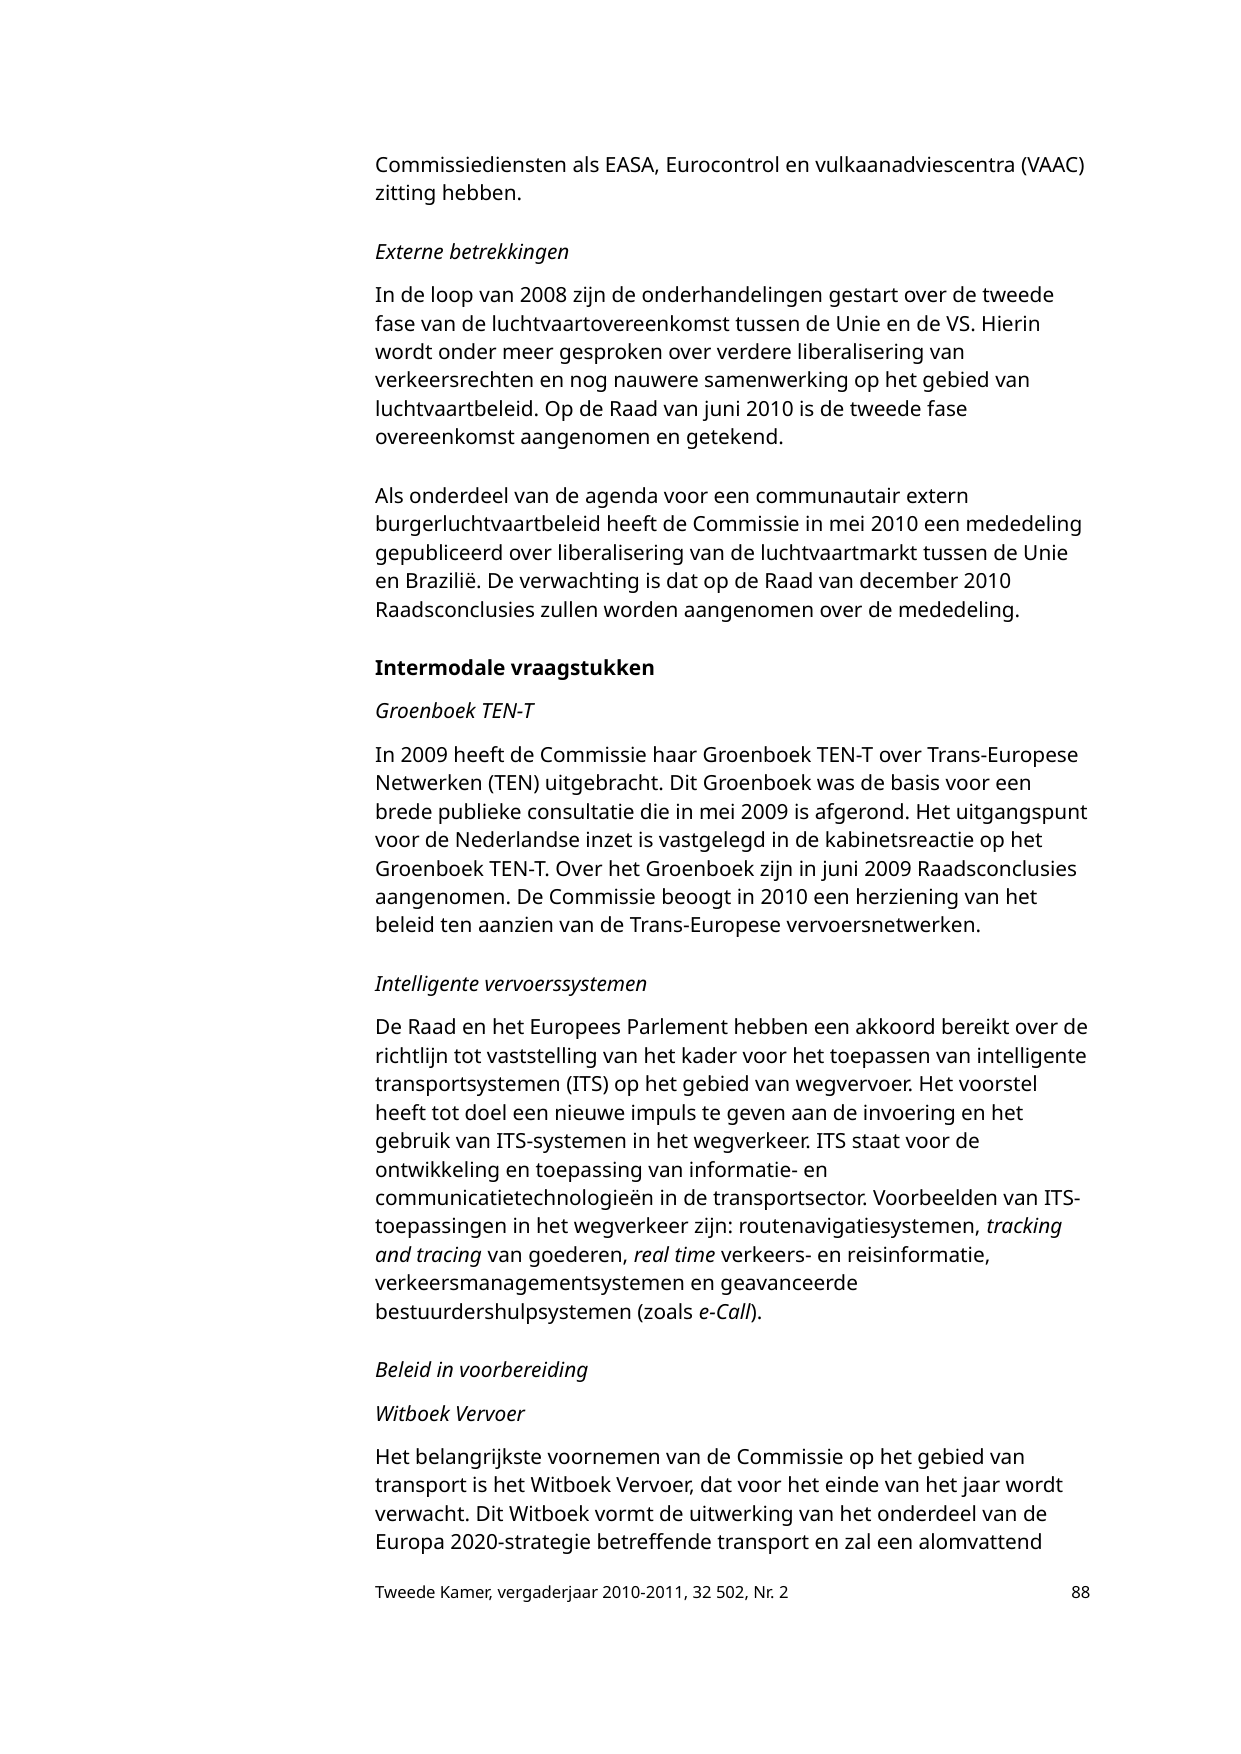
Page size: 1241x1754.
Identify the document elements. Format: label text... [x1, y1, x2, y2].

text Intelligente vervoerssystemen [375, 969, 1090, 997]
text De Raad en het Europees Parlement hebben een akkoord bereikt over de richtlijn tot vaststelling van het kader voor het toepassen van intelligente transportsystemen (ITS) op het gebied van wegvervoer. Het voorstel heeft tot doel een nieuwe impuls te geven aan de invoering en het gebruik van ITS-systemen in het wegverkeer. ITS staat voor de ontwikkeling en toepassing van informatie- en communicatietechnologieën in de transportsector. Voorbeelden van ITS-toepassingen in het wegverkeer zijn: routenavigatiesystemen, tracking and tracing van goederen, real time verkeers- en reisinformatie, verkeersmanagementsystemen en geavanceerde bestuurdershulpsystemen (zoals e-Call). [375, 1012, 1090, 1325]
text Witboek Vervoer [375, 1399, 1090, 1427]
text Intermodale vraagstukken [375, 653, 1090, 682]
text Groenboek TEN-T [375, 697, 1090, 725]
text Externe betrekkingen [375, 237, 1090, 265]
text Als onderdeel van de agenda voor een communautair extern burgerluchtvaartbeleid heeft de Commissie in mei 2010 een mededeling gepubliceerd over liberalisering van de luchtvaartmarkt tussen de Unie en Brazilië. De verwachting is dat op de Raad van december 2010 Raadsconclusies zullen worden aangenomen over de mededeling. [375, 481, 1090, 623]
text In 2009 heeft de Commissie haar Groenboek TEN-T over Trans-Europese Netwerken (TEN) uitgebracht. Dit Groenboek was de basis voor een brede publieke consultatie die in mei 2009 is afgerond. Het uitgangspunt voor de Nederlandse inzet is vastgelegd in de kabinetsreactie op het Groenboek TEN-T. Over het Groenboek zijn in juni 2009 Raadsconclusies aangenomen. De Commissie beoogt in 2010 een herziening van het beleid ten aanzien van de Trans-Europese vervoersnetwerken. [375, 740, 1090, 939]
text Beleid in voorbereiding [375, 1355, 1090, 1384]
text In de loop van 2008 zijn de onderhandelingen gestart over de tweede fase van de luchtvaartovereenkomst tussen de Unie en de VS. Hierin wordt onder meer gesproken over verdere liberalisering van verkeersrechten en nog nauwere samenwerking op het gebied van luchtvaartbeleid. Op de Raad van juni 2010 is de tweede fase overeenkomst aangenomen en getekend. [375, 280, 1090, 451]
text Het belangrijkste voornemen van de Commissie op het gebied van transport is het Witboek Vervoer, dat voor het einde van het jaar wordt verwacht. Dit Witboek vormt de uitwerking van het onderdeel van de Europa 2020-strategie betreffende transport en zal een alomvattend [375, 1442, 1090, 1556]
text Commissiediensten als EASA, Eurocontrol en vulkaanadviescentra (VAAC) zitting hebben. [375, 150, 1090, 207]
